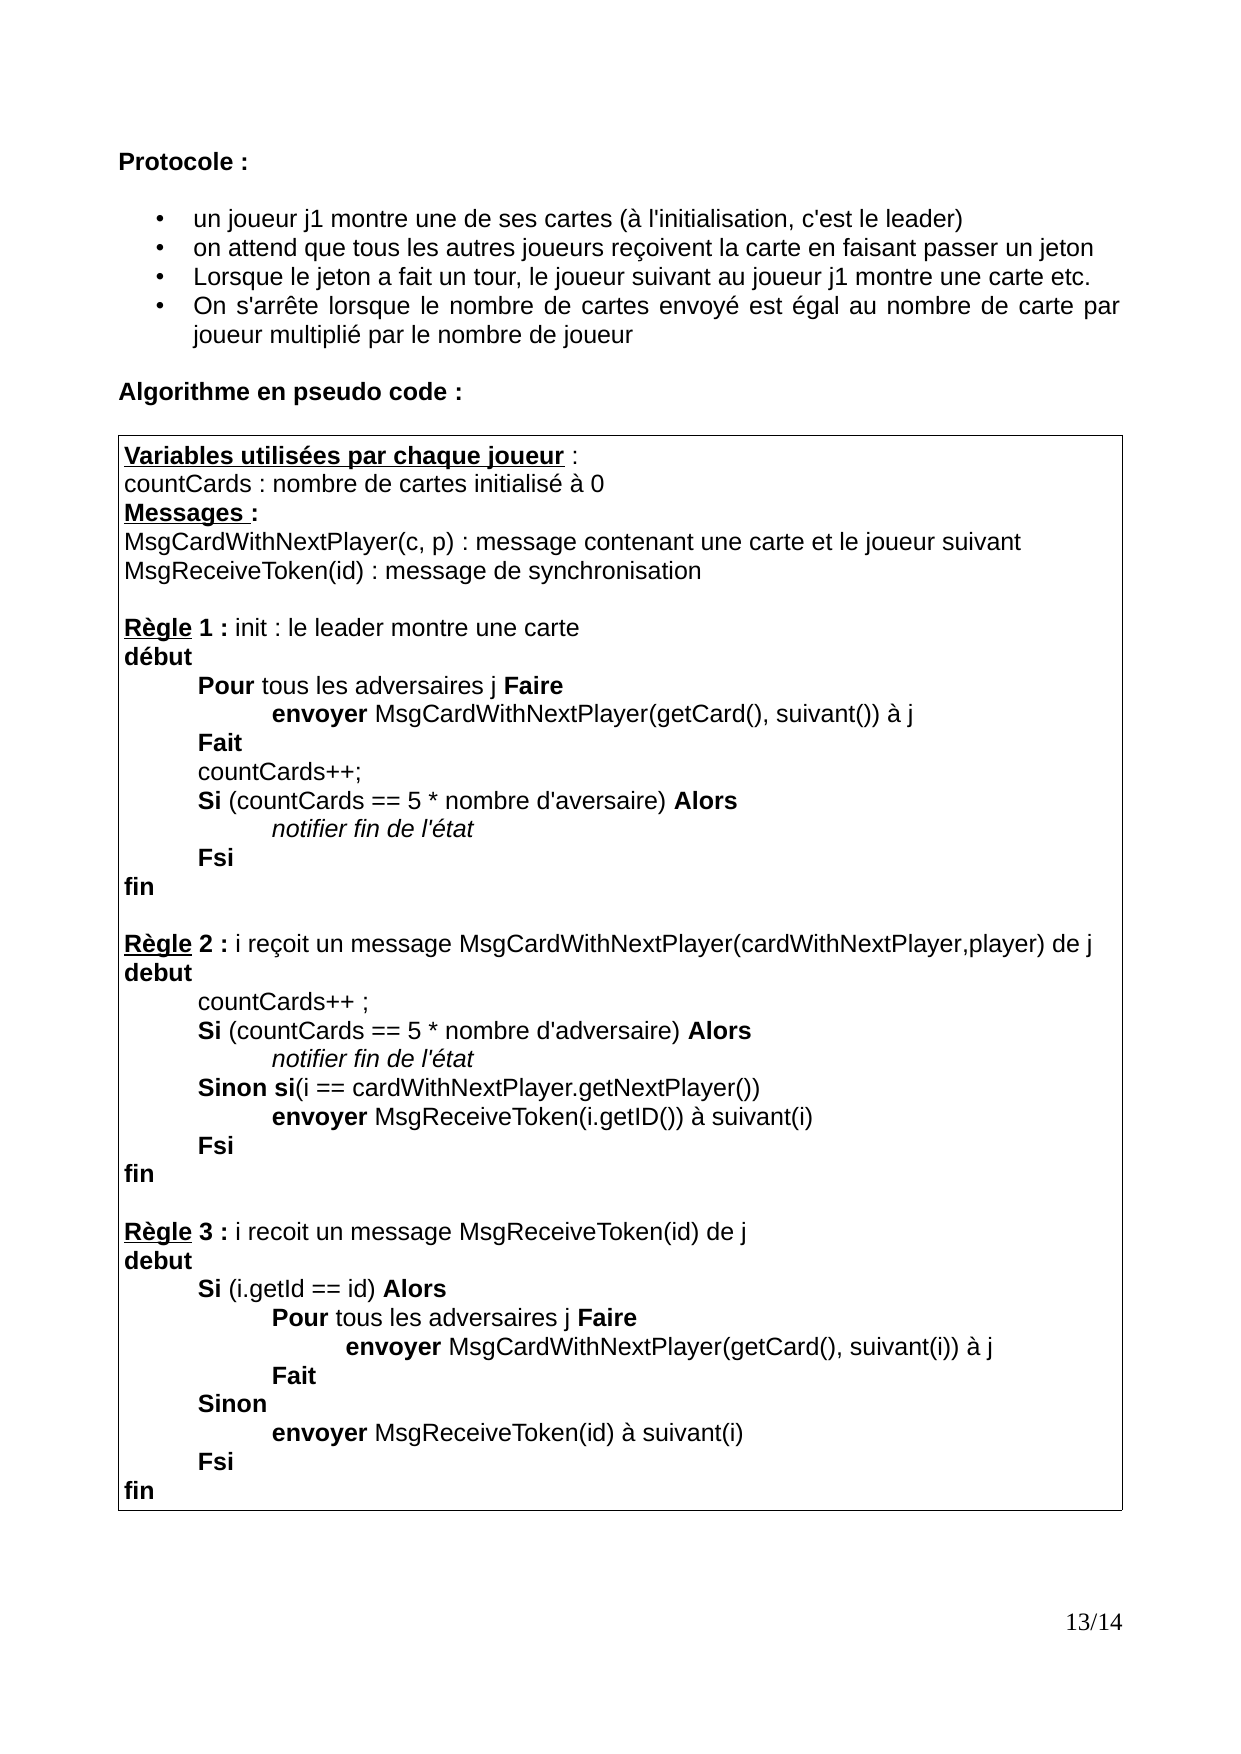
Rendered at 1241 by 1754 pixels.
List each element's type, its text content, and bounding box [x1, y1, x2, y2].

text Protocole : [118, 147, 1122, 176]
text Algorithme en pseudo code : [118, 377, 1122, 406]
list On s'arrête lorsque le nombre de cartes envoyé est égal au nombre de carte par joueur multiplié par le nombre de joueur [156, 291, 1122, 348]
list un joueur j1 montre une de ses cartes (à l'initialisation, c'est le leader) [156, 204, 1122, 233]
table_header Variables utilisées par chaque joueur : countCards : nombre de cartes initialisé à 0 Messages : MsgCardWithNextPlayer(c, p) : message contenant une carte et le joueur suivant MsgReceiveToken(id) : message de synchronisation Règle 1 : init : le leader montre une carte début Pour tous les adversaires j Faire envoyer MsgCardWithNextPlayer(getCard(), suivant()) à j Fait countCards++; Si (countCards == 5 * nombre d'aversaire) Alors notifier fin de l'état Fsi fin Règle 2 : i reçoit un message MsgCardWithNextPlayer(cardWithNextPlayer,player) de j debut countCards++ ; Si (countCards == 5 * nombre d'adversaire) Alors notifier fin de l'état Sinon si(i == cardWithNextPlayer.getNextPlayer()) envoyer MsgReceiveToken(i.getID()) à suivant(i) Fsi fin Règle 3 : i recoit un message MsgReceiveToken(id) de j debut Si (i.getId == id) Alors Pour tous les adversaires j Faire envoyer MsgCardWithNextPlayer(getCard(), suivant(i)) à j Fait Sinon envoyer MsgReceiveToken(id) à suivant(i) Fsi fin [119, 436, 1122, 1510]
list Lorsque le jeton a fait un tour, le joueur suivant au joueur j1 montre une carte etc. [156, 262, 1122, 291]
list on attend que tous les autres joueurs reçoivent la carte en faisant passer un jeton [156, 233, 1122, 262]
